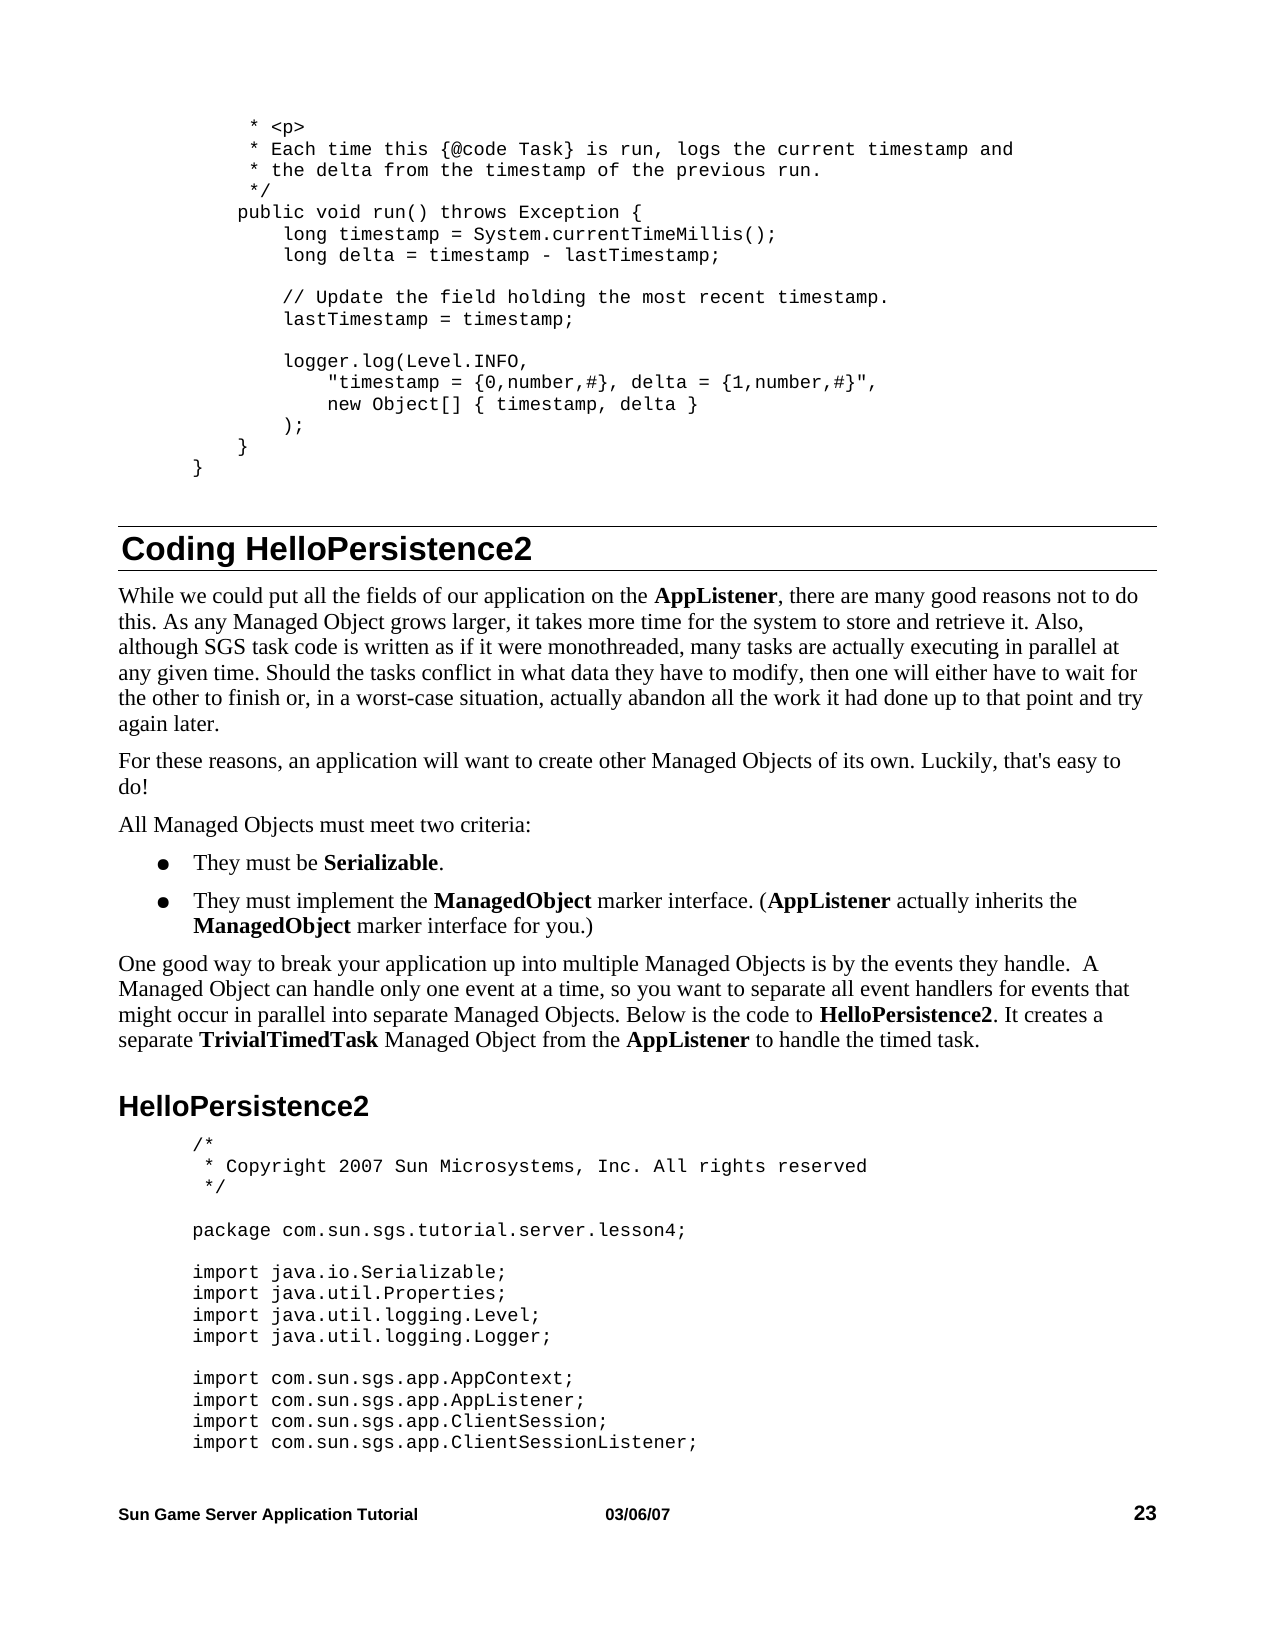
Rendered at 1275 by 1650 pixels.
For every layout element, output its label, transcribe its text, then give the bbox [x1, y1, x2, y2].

list They must be Serializable. [156, 850, 1157, 875]
text For these reasons, an application will want to create other Managed Objects of its own. Luckily, that's easy to do! [118, 748, 1157, 799]
text While we could put all the fields of our application on the AppListener, there are many good reasons not to do this. As any Managed Object grows larger, it takes more time for the system to store and retrieve it. Also, although SGS task code is written as if it were monothreaded, many tasks are actually executing in parallel at any given time. Should the tasks conflict in what data they have to modify, then one will either have to wait for the other to finish or, in a worst-case situation, actually abandon all the work it had done up to that point and try again later. [118, 583, 1157, 736]
text All Managed Objects must meet two criteria: [118, 812, 1157, 837]
text /* * Copyright 2007 Sun Microsystems, Inc. All rights reserved */ package com.sun.sgs.tutorial.server.lesson4; import java.io.Serializable; import java.util.Properties; import java.util.logging.Level; import java.util.logging.Logger; import com.sun.sgs.app.AppContext; import com.sun.sgs.app.AppListener; import com.sun.sgs.app.ClientSession; import com.sun.sgs.app.ClientSessionListener; [192, 1135, 1098, 1454]
text * <p> * Each time this {@code Task} is run, logs the current timestamp and * the delta from the timestamp of the previous run. */ public void run() throws Exception { long timestamp = System.currentTimeMillis(); long delta = timestamp - lastTimestamp; // Update the field holding the most recent timestamp. lastTimestamp = timestamp; logger.log(Level.INFO, "timestamp = {0,number,#}, delta = {1,number,#}", new Object[] { timestamp, delta } ); } } [192, 118, 1098, 501]
list They must implement the ManagedObject marker interface. (AppListener actually inherits the ManagedObject marker interface for you.) [156, 888, 1157, 938]
subtitle HelloPersistence2 [118, 1090, 1157, 1123]
subtitle Coding HelloPersistence2 [118, 527, 1157, 570]
text One good way to break your application up into multiple Managed Objects is by the events they handle. A Managed Object can handle only one event at a time, so you want to separate all event handlers for events that might occur in parallel into separate Managed Objects. Below is the code to HelloPersistence2. It creates a separate TrivialTimedTask Managed Object from the AppListener to handle the timed task. [118, 951, 1157, 1053]
